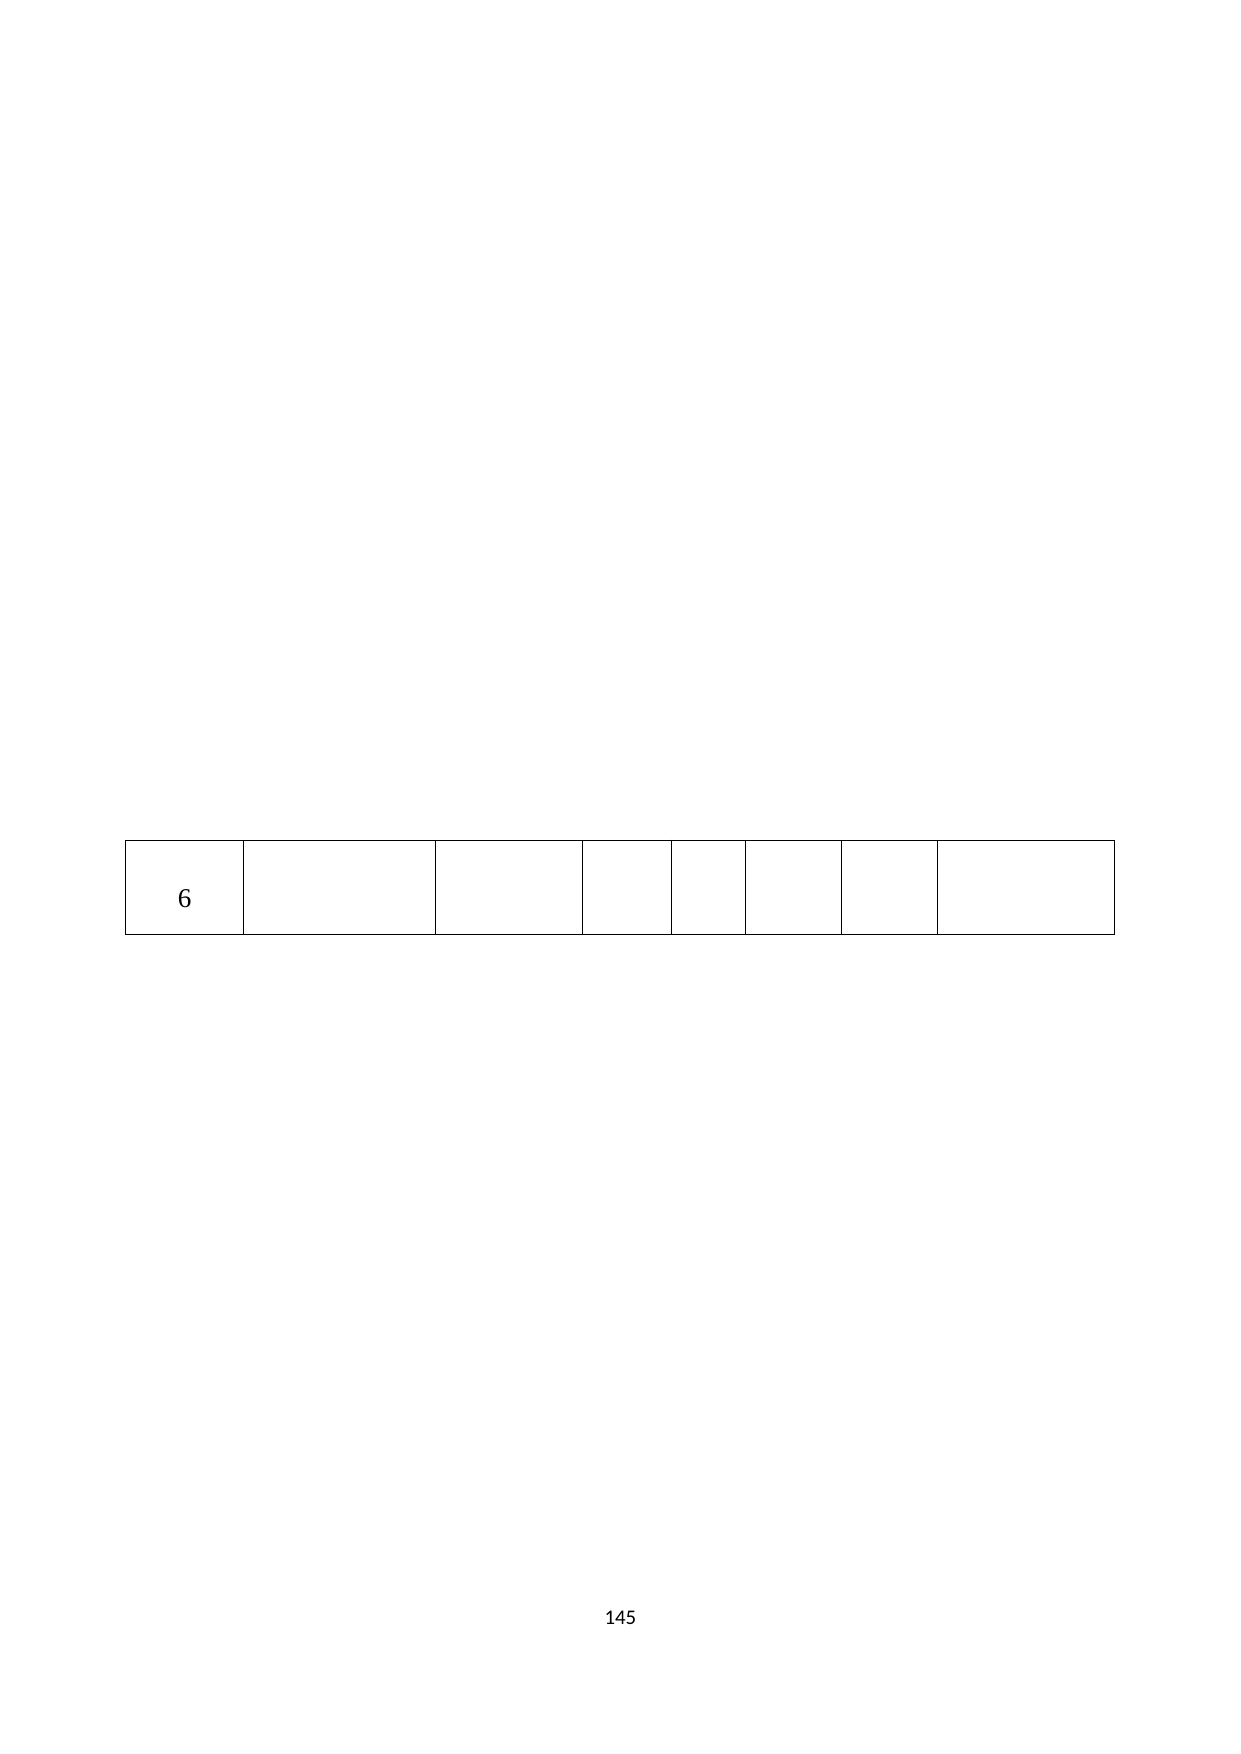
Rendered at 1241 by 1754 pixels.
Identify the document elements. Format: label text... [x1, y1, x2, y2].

table_cell 6 [126, 841, 243, 934]
table_cell [746, 841, 841, 934]
table_cell [436, 841, 582, 934]
table_cell [938, 841, 1114, 934]
table_cell [672, 841, 745, 934]
table_cell [583, 841, 671, 934]
table_cell [244, 841, 435, 934]
table_cell [842, 841, 937, 934]
